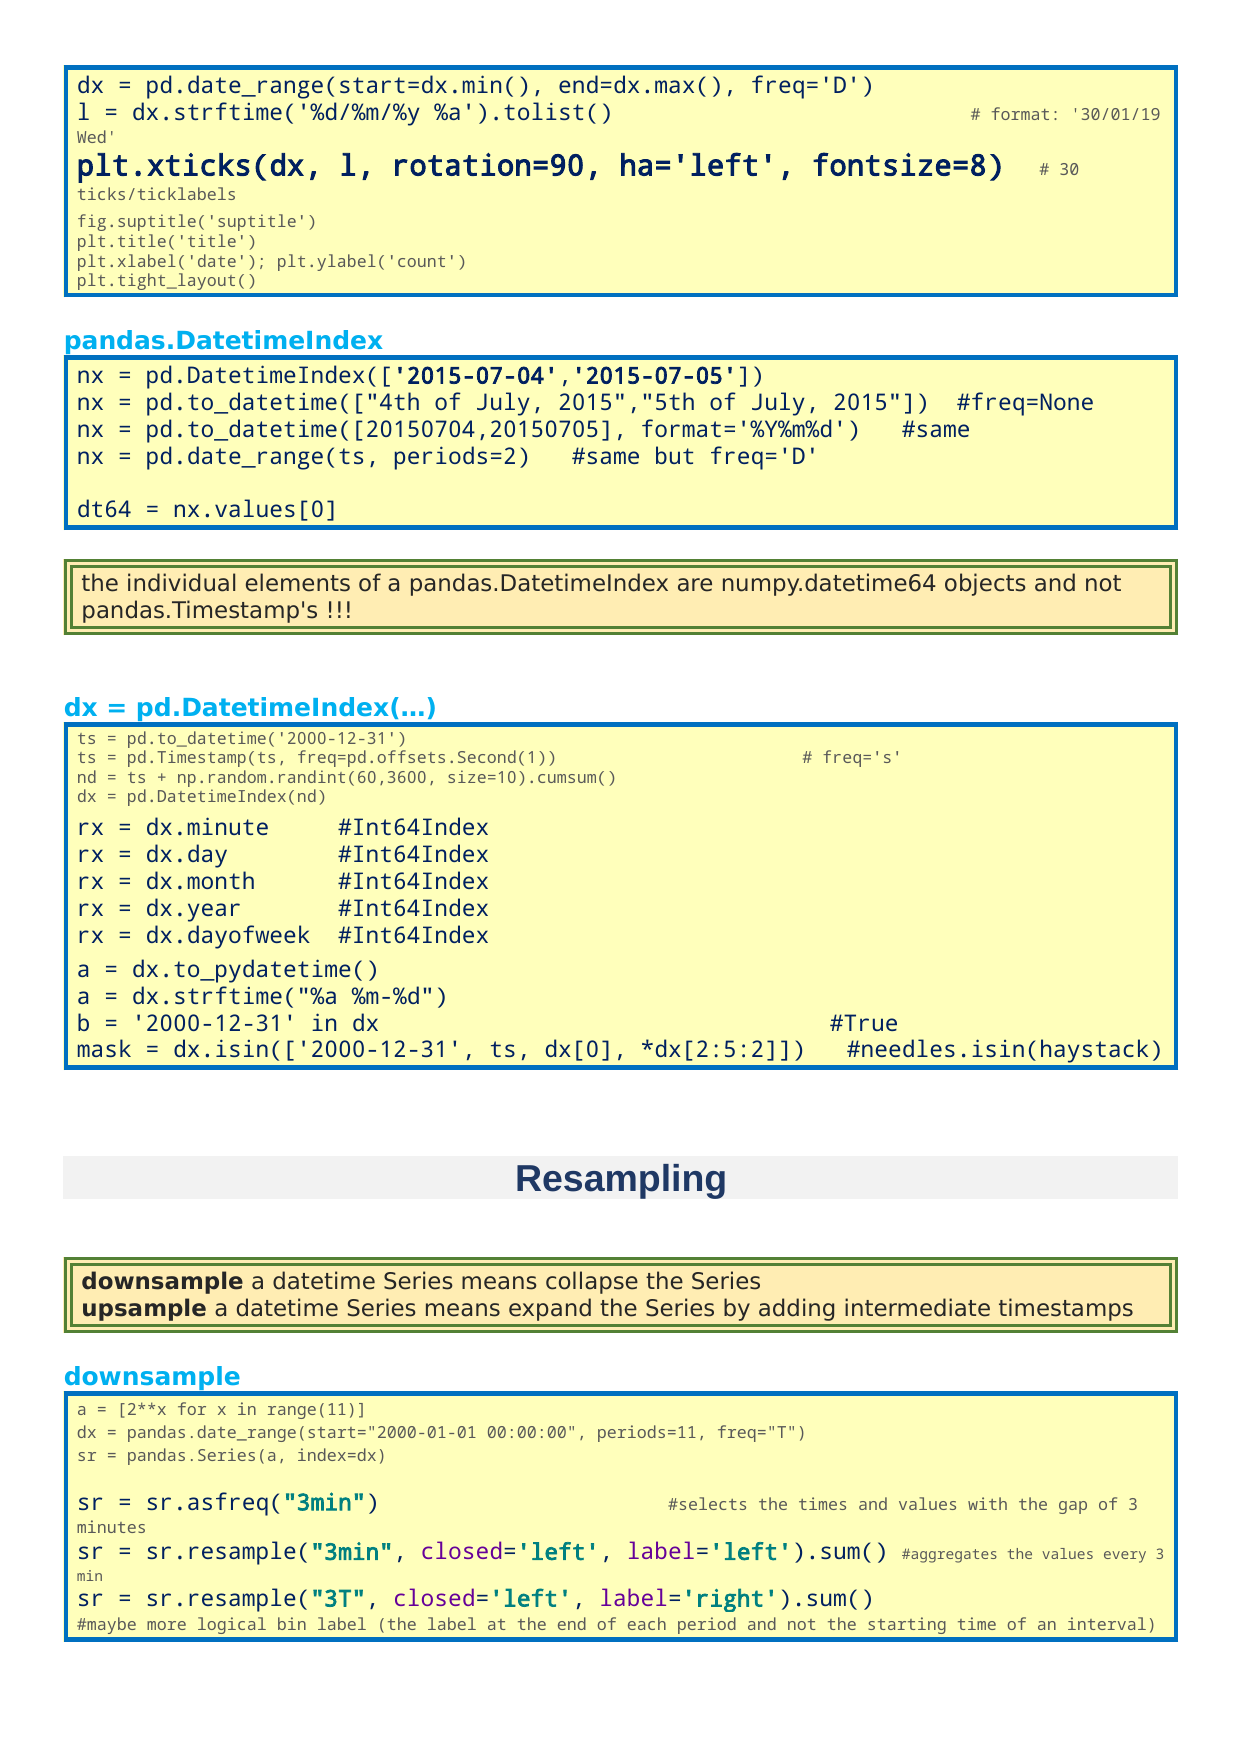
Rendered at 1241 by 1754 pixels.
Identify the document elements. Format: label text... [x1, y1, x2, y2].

text rx = dx.dayofweek #Int64Index [68, 915, 1174, 942]
text dt64 = nx.values[0] [68, 490, 1174, 525]
text ts = pd.to_datetime('2000-12-31') [68, 727, 1174, 741]
title pandas.DatetimeIndex [63, 326, 1178, 355]
text nd = ts + np.random.randint(60,3600, size=10).cumsum() [68, 761, 1174, 781]
text nx = pd.date_range(ts, periods=2) #same but freq='D' [68, 436, 1174, 463]
text b = '2000-12-31' in dx #True [68, 1003, 1174, 1030]
text rx = dx.day #Int64Index [68, 834, 1174, 861]
text the individual elements of a pandas.DatetimeIndex are numpy.datetime64 objects and not pandas.Timestamp's !!! [67, 562, 1175, 632]
text nx = pd.to_datetime([20150704,20150705], format='%Y%m%d') #same [68, 409, 1174, 436]
text plt.title('title') [68, 225, 1174, 245]
text dx = pd.DatetimeIndex(nd) [68, 781, 1174, 800]
title dx = pd.DatetimeIndex(…) [63, 693, 1178, 722]
text rx = dx.minute #Int64Index [68, 807, 1174, 834]
text plt.xlabel('date'); plt.ylabel('count') [68, 245, 1174, 264]
title downsample [63, 1362, 1178, 1391]
text a = dx.strftime("%a %m-%d") [68, 976, 1174, 1003]
text mask = dx.isin(['2000-12-31', ts, dx[0], *dx[2:5:2]]) #needles.isin(haystack) [68, 1030, 1174, 1065]
text plt.xticks(dx, l, rotation=90, ha='left', fontsize=8) # 30 ticks/ticklabels [68, 141, 1174, 198]
text nx = pd.DatetimeIndex(['2015-07-04','2015-07-05']) [68, 360, 1174, 382]
text a = dx.to_pydatetime() [68, 949, 1174, 976]
text dx = pd.date_range(start=dx.min(), end=dx.max(), freq='D') [68, 70, 1174, 92]
subtitle Resampling [63, 1156, 1178, 1199]
text upsample a datetime Series means expand the Series by adding intermediate timestamps [67, 1284, 1175, 1330]
text downsample a datetime Series means collapse the Series [67, 1260, 1175, 1284]
text plt.tight_layout() [68, 264, 1174, 293]
text #maybe more logical bin label (the label at the end of each period and not the starting time of an interval) [68, 1605, 1174, 1637]
text rx = dx.month #Int64Index [68, 861, 1174, 888]
text l = dx.strftime('%d/%m/%y %a').tolist() # format: '30/01/19 Wed' [68, 92, 1174, 141]
text a = [2**x for x in range(11)] dx = pandas.date_range(start="2000-01-01 00:00:00", periods=11, freq="T") sr = pandas.Series(a, index=dx) sr = sr.asfreq("3min") #selects the times and values with the gap of 3 minutes sr = sr.resample("3min", closed='left', label='left').sum() #aggregates the values every 3 min sr = sr.resample("3T", closed='left', label='right').sum() [68, 1396, 1174, 1605]
text ts = pd.Timestamp(ts, freq=pd.offsets.Second(1)) # freq='s' [68, 741, 1174, 761]
text rx = dx.year #Int64Index [68, 888, 1174, 915]
text fig.suptitle('suptitle') [68, 206, 1174, 225]
text nx = pd.to_datetime(["4th of July, 2015","5th of July, 2015"]) #freq=None [68, 382, 1174, 409]
